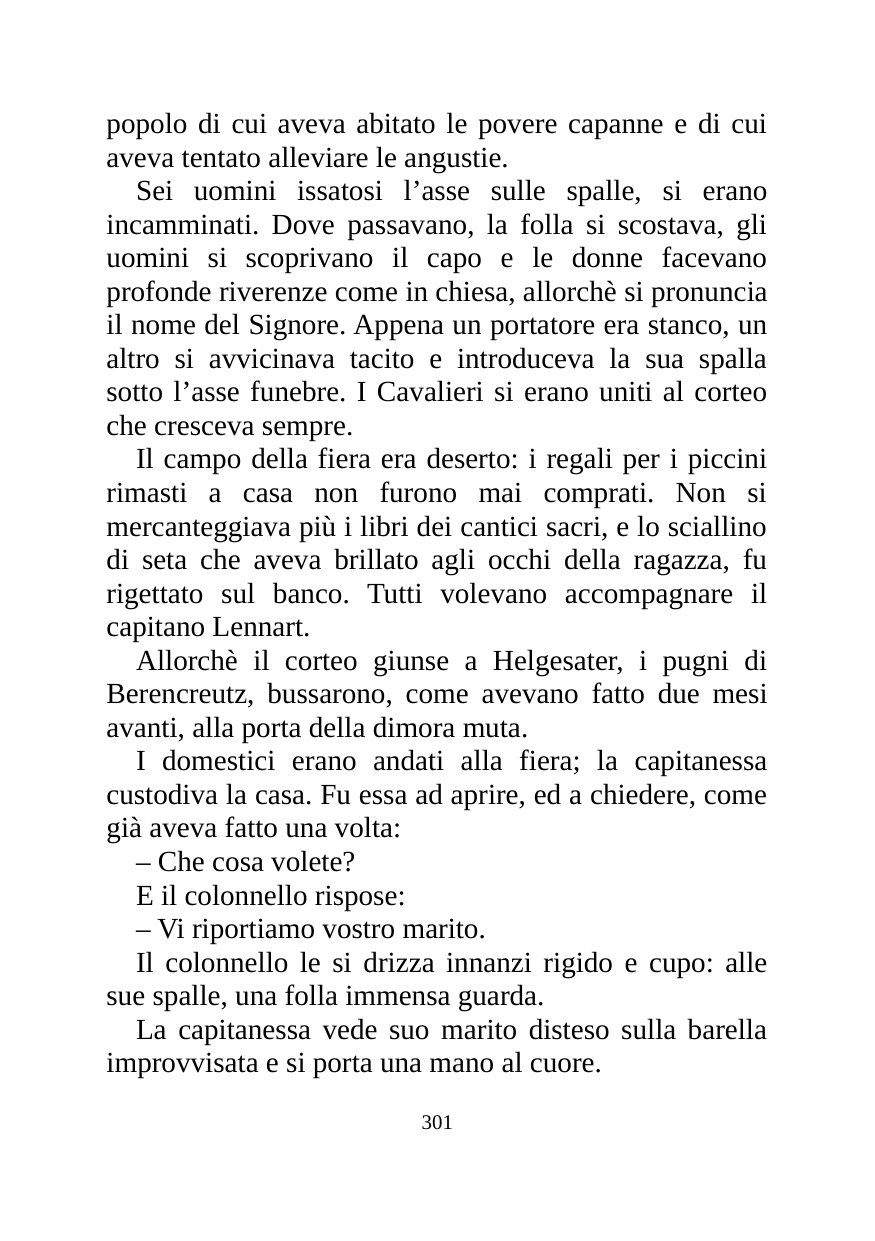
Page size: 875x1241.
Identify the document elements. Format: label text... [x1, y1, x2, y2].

text La capitanessa vede suo marito disteso sulla barella improvvisata e si porta una mano al cuore. [106, 1012, 768, 1079]
text – Vi riportiamo vostro marito. [106, 911, 768, 945]
text popolo di cui aveva abitato le povere capanne e di cui aveva tentato alleviare le angustie. [106, 106, 768, 173]
text E il colonnello rispose: [106, 878, 768, 911]
text – Che cosa volete? [106, 844, 768, 878]
text I domestici erano andati alla fiera; la capitanessa custodiva la casa. Fu essa ad aprire, ed a chiedere, come già aveva fatto una volta: [106, 743, 768, 844]
text Allorchè il corteo giunse a Helgesater, i pugni di Berencreutz, bussarono, come avevano fatto due mesi avanti, alla porta della dimora muta. [106, 643, 768, 743]
text Il campo della fiera era deserto: i regali per i piccini rimasti a casa non furono mai comprati. Non si mercanteggiava più i libri dei cantici sacri, e lo sciallino di seta che aveva brillato agli occhi della ragazza, fu rigettato sul banco. Tutti volevano accompagnare il capitano Lennart. [106, 442, 768, 643]
text Sei uomini issatosi l’asse sulle spalle, si erano incamminati. Dove passavano, la folla si scostava, gli uomini si scoprivano il capo e le donne facevano profonde riverenze come in chiesa, allorchè si pronuncia il nome del Signore. Appena un portatore era stanco, un altro si avvicinava tacito e introduceva la sua spalla sotto l’asse funebre. I Cavalieri si erano uniti al corteo che cresceva sempre. [106, 173, 768, 442]
text Il colonnello le si drizza innanzi rigido e cupo: alle sue spalle, una folla immensa guarda. [106, 945, 768, 1012]
